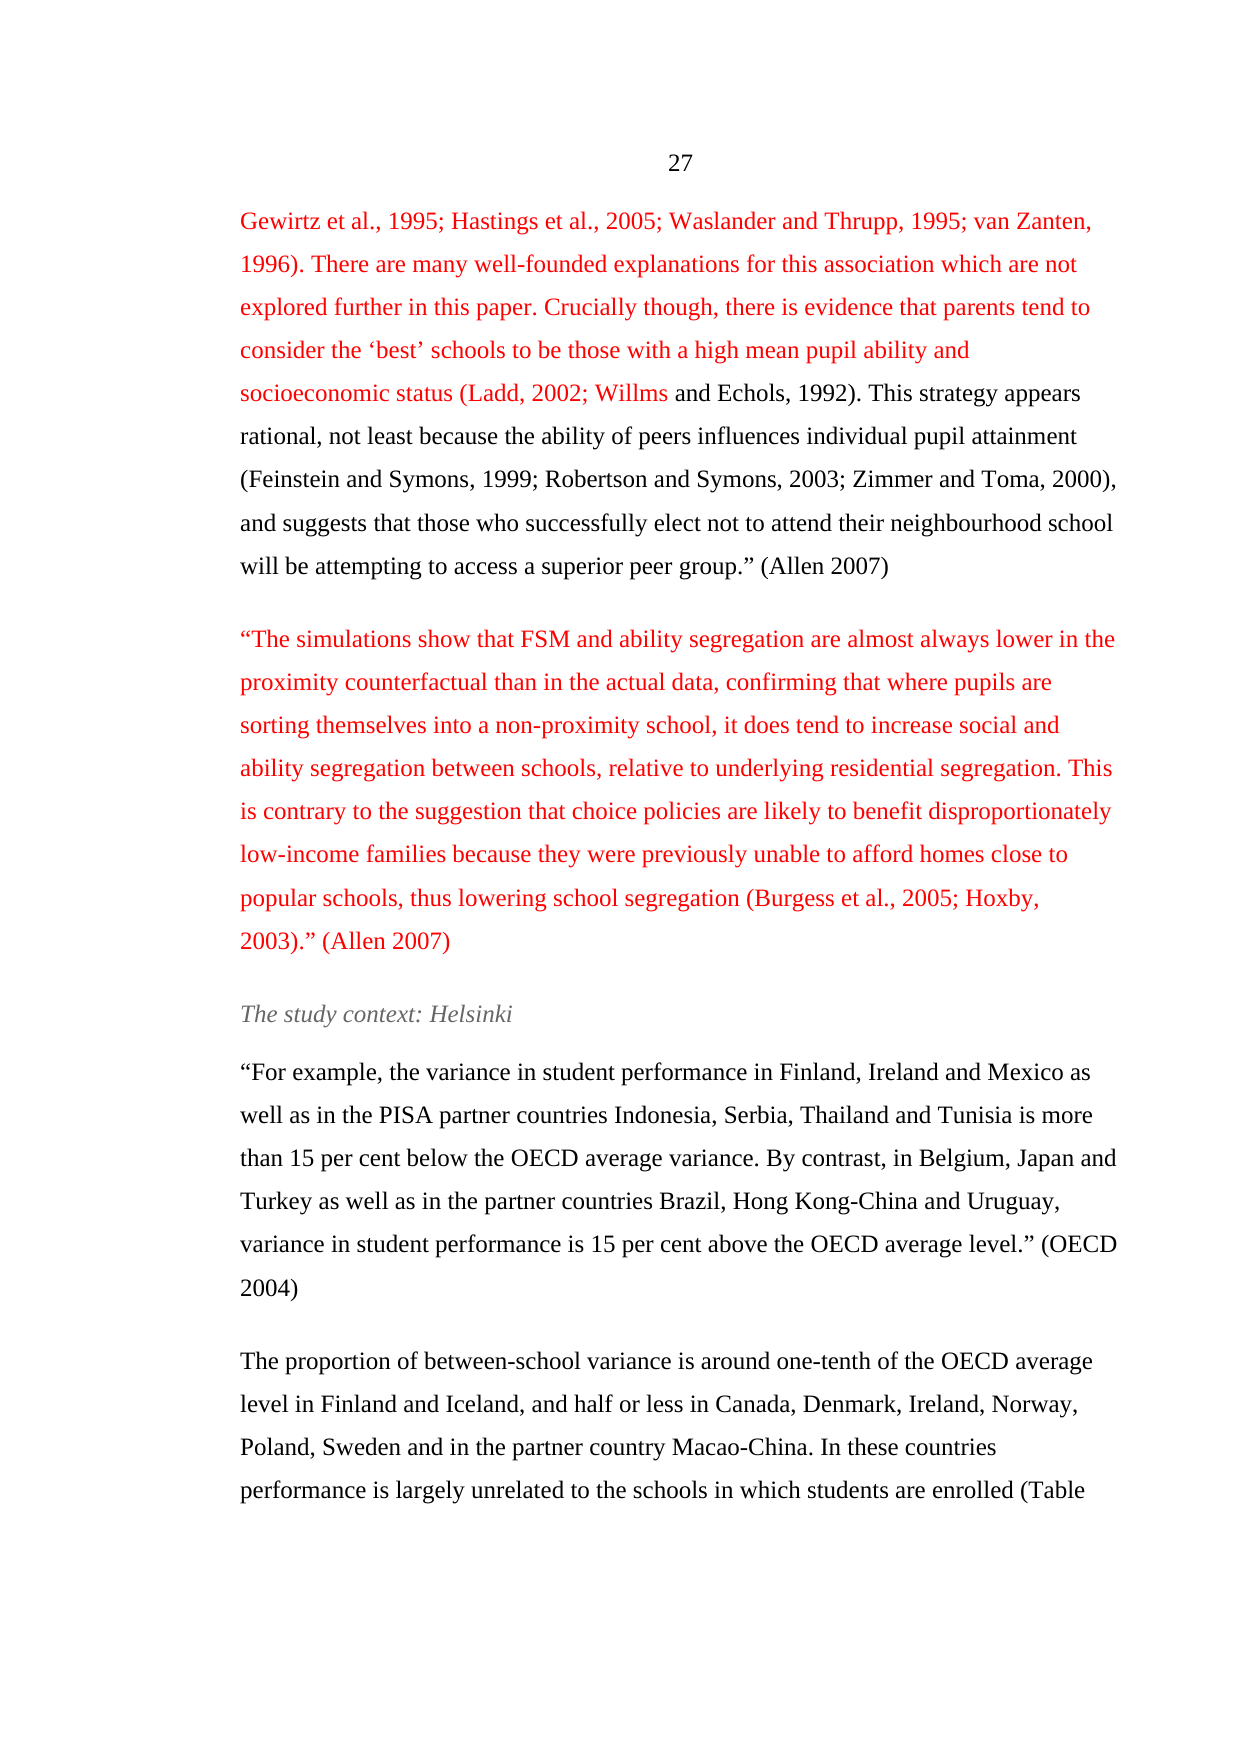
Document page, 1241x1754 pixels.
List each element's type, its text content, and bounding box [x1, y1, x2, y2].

text “For example, the variance in student performance in Finland, Ireland and Mexico as well as in the PISA partner countries Indonesia, Serbia, Thailand and Tunisia is more than 15 per cent below the OECD average variance. By contrast, in Belgium, Japan and Turkey as well as in the partner countries Brazil, Hong Kong-China and Uruguay, variance in student performance is 15 per cent above the OECD average level.” (OECD 2004) [240, 1057, 1121, 1301]
subtitle The study context: Helsinki [240, 999, 1121, 1028]
text “The simulations show that FSM and ability segregation are almost always lower in the proximity counterfactual than in the actual data, confirming that where pupils are sorting themselves into a non-proximity school, it does tend to increase social and ability segregation between schools, relative to underlying residential segregation. This is contrary to the suggestion that choice policies are likely to benefit disproportionately low-income families because they were previously unable to afford homes close to popular schools, thus lowering school segregation (Burgess et al., 2005; Hoxby, 2003).” (Allen 2007) [240, 624, 1121, 954]
text The proportion of between-school variance is around one-tenth of the OECD average level in Finland and Iceland, and half or less in Canada, Denmark, Ireland, Norway, Poland, Sweden and in the partner country Macao-China. In these countries performance is largely unrelated to the schools in which students are enrolled (Table [240, 1346, 1121, 1504]
text Gewirtz et al., 1995; Hastings et al., 2005; Waslander and Thrupp, 1995; van Zanten, 1996). There are many well-founded explanations for this association which are not explored further in this paper. Crucially though, there is evidence that parents tend to consider the ‘best’ schools to be those with a high mean pupil ability and socioeconomic status (Ladd, 2002; Willms and Echols, 1992). This strategy appears rational, not least because the ability of peers influences individual pupil attainment (Feinstein and Symons, 1999; Robertson and Symons, 2003; Zimmer and Toma, 2000), and suggests that those who successfully elect not to attend their neighbourhood school will be attempting to access a superior peer group.” (Allen 2007) [240, 206, 1121, 579]
